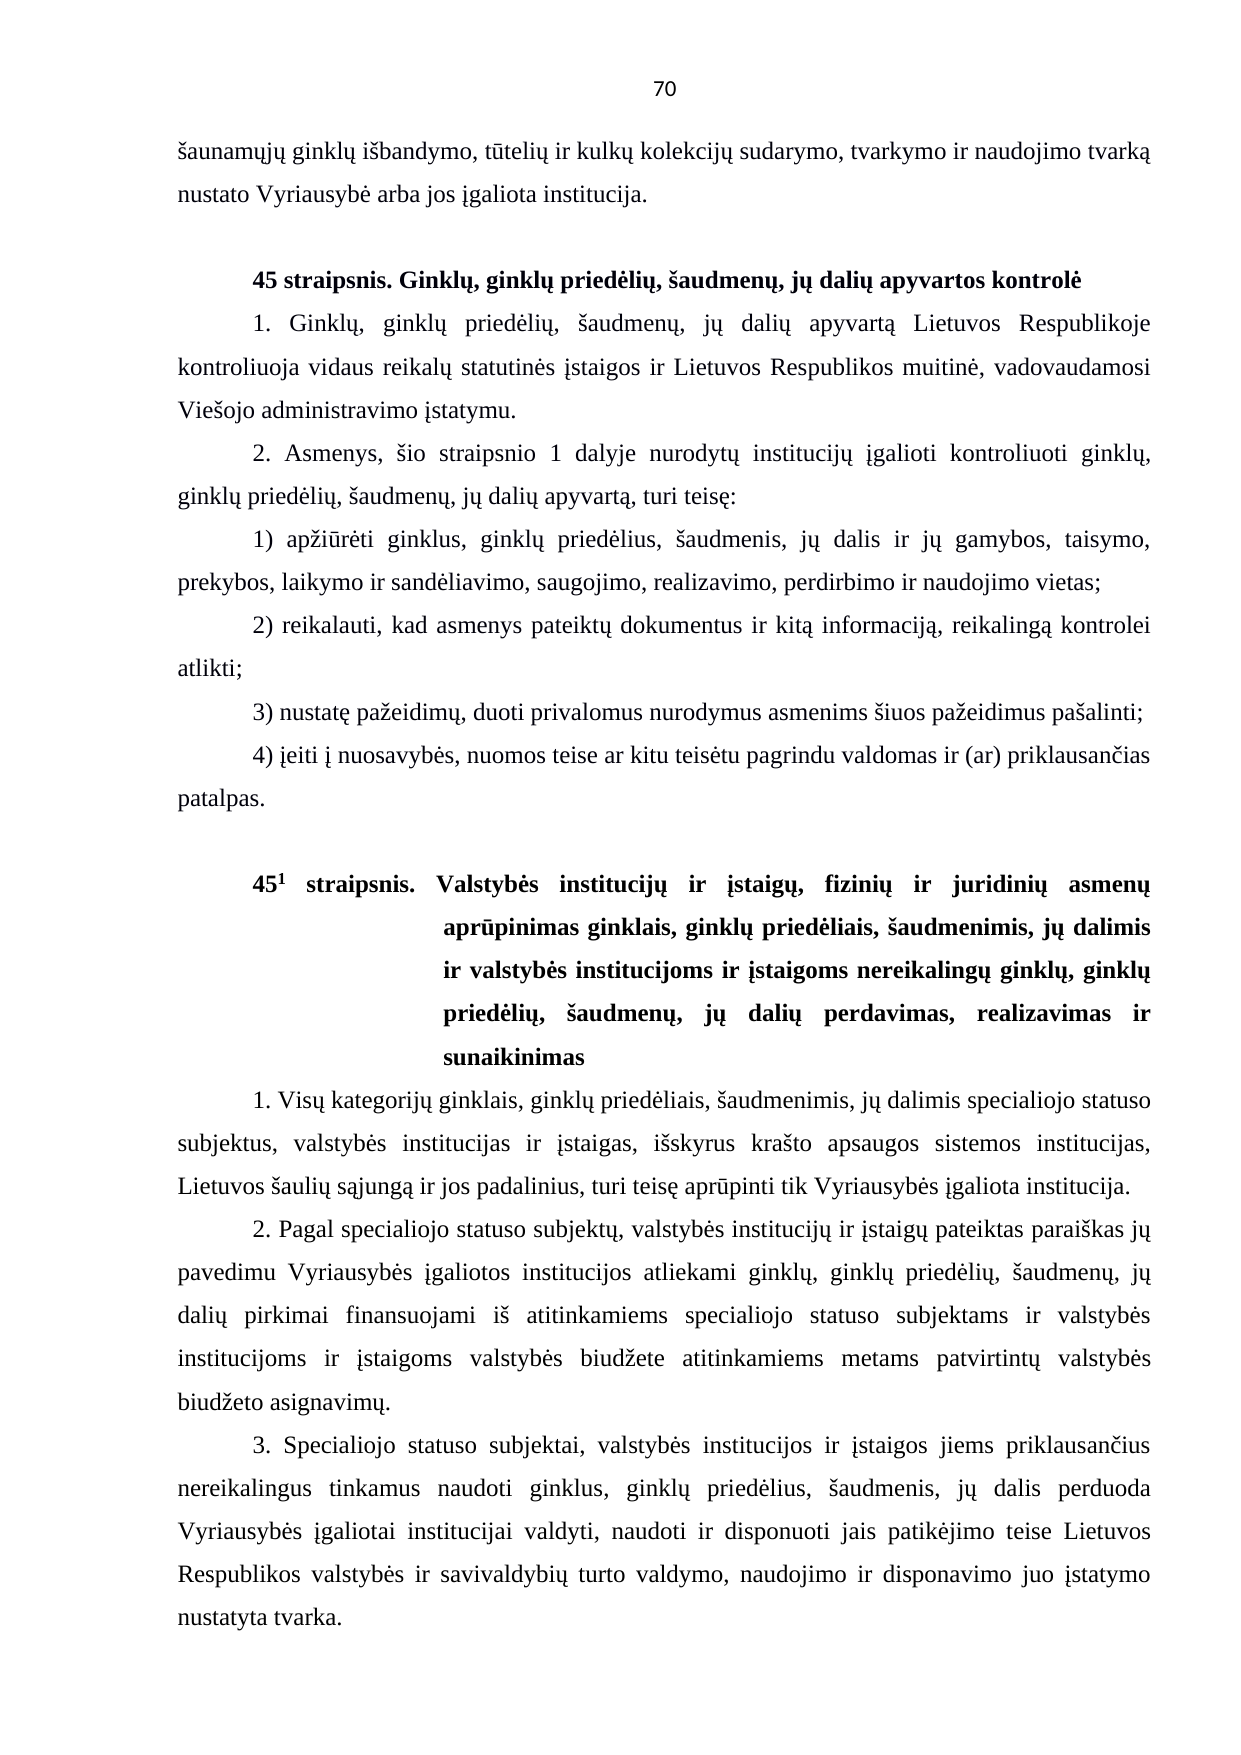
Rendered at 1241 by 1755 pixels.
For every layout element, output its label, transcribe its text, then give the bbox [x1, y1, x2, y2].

text 4) įeiti į nuosavybės, nuomos teise ar kitu teisėtu pagrindu valdomas ir (ar) priklausančias patalpas. [177, 740, 1152, 812]
text 1) apžiūrėti ginklus, ginklų priedėlius, šaudmenis, jų dalis ir jų gamybos, taisymo, prekybos, laikymo ir sandėliavimo, saugojimo, realizavimo, perdirbimo ir naudojimo vietas; [177, 524, 1152, 596]
text 451 straipsnis. Valstybės institucijų ir įstaigų, fizinių ir juridinių asmenų aprūpinimas ginklais, ginklų priedėliais, šaudmenimis, jų dalimis ir valstybės institucijoms ir įstaigoms nereikalingų ginklų, ginklų priedėlių, šaudmenų, jų dalių perdavimas, realizavimas ir sunaikinimas [252, 869, 1152, 1070]
text 3) nustatę pažeidimų, duoti privalomus nurodymus asmenims šiuos pažeidimus pašalinti; [177, 697, 1152, 725]
text 1. Visų kategorijų ginklais, ginklų priedėliais, šaudmenimis, jų dalimis specialiojo statuso subjektus, valstybės institucijas ir įstaigas, išskyrus krašto apsaugos sistemos institucijas, Lietuvos šaulių sąjungą ir jos padalinius, turi teisę aprūpinti tik Vyriausybės įgaliota institucija. [177, 1085, 1152, 1200]
text 45 straipsnis. Ginklų, ginklų priedėlių, šaudmenų, jų dalių apyvartos kontrolė [177, 265, 1152, 294]
text 2) reikalauti, kad asmenys pateiktų dokumentus ir kitą informaciją, reikalingą kontrolei atlikti; [177, 610, 1152, 682]
text 2. Asmenys, šio straipsnio 1 dalyje nurodytų institucijų įgalioti kontroliuoti ginklų, ginklų priedėlių, šaudmenų, jų dalių apyvartą, turi teisę: [177, 438, 1152, 510]
text šaunamųjų ginklų išbandymo, tūtelių ir kulkų kolekcijų sudarymo, tvarkymo ir naudojimo tvarką nustato Vyriausybė arba jos įgaliota institucija. [177, 136, 1152, 208]
text 3. Specialiojo statuso subjektai, valstybės institucijos ir įstaigos jiems priklausančius nereikalingus tinkamus naudoti ginklus, ginklų priedėlius, šaudmenis, jų dalis perduoda Vyriausybės įgaliotai institucijai valdyti, naudoti ir disponuoti jais patikėjimo teise Lietuvos Respublikos valstybės ir savivaldybių turto valdymo, naudojimo ir disponavimo juo įstatymo nustatyta tvarka. [177, 1430, 1152, 1631]
text 2. Pagal specialiojo statuso subjektų, valstybės institucijų ir įstaigų pateiktas paraiškas jų pavedimu Vyriausybės įgaliotos institucijos atliekami ginklų, ginklų priedėlių, šaudmenų, jų dalių pirkimai finansuojami iš atitinkamiems specialiojo statuso subjektams ir valstybės institucijoms ir įstaigoms valstybės biudžete atitinkamiems metams patvirtintų valstybės biudžeto asignavimų. [177, 1214, 1152, 1415]
text 1. Ginklų, ginklų priedėlių, šaudmenų, jų dalių apyvartą Lietuvos Respublikoje kontroliuoja vidaus reikalų statutinės įstaigos ir Lietuvos Respublikos muitinė, vadovaudamosi Viešojo administravimo įstatymu. [177, 308, 1152, 423]
